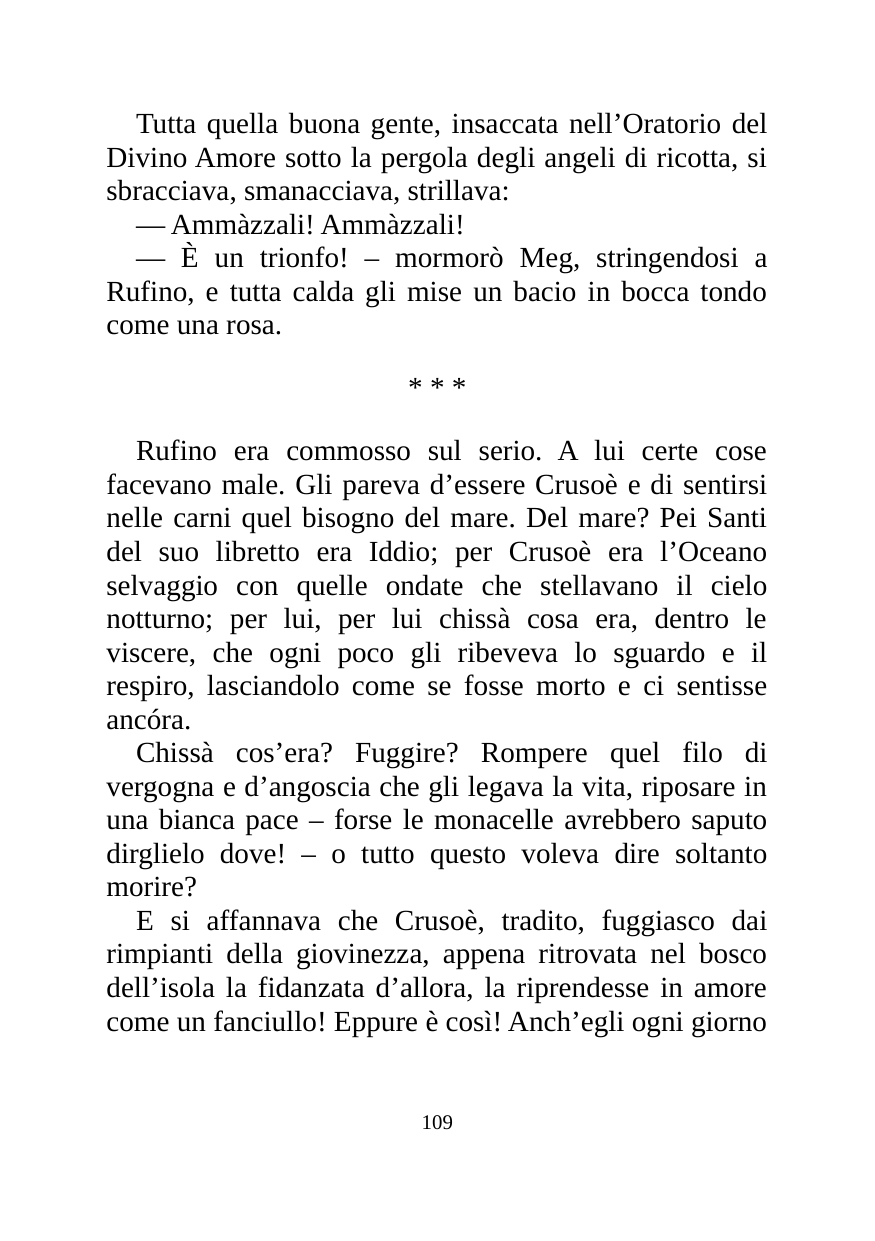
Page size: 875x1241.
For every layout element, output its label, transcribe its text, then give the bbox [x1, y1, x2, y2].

text Tutta quella buona gente, insaccata nell’Oratorio del Divino Amore sotto la pergola degli angeli di ricotta, si sbracciava, smanacciava, strillava: [106, 106, 768, 207]
text Chissà cos’era? Fuggire? Rompere quel filo di vergogna e d’angoscia che gli legava la vita, riposare in una bianca pace – forse le monacelle avrebbero saputo dirglielo dove! – o tutto questo voleva dire soltanto morire? [106, 735, 768, 903]
text E si affannava che Crusoè, tradito, fuggiasco dai rimpianti della giovinezza, appena ritrovata nel bosco dell’isola la fidanzata d’allora, la riprendesse in amore come un fanciullo! Eppure è così! Anch’egli ogni giorno [106, 903, 768, 1037]
text * * * [106, 371, 768, 404]
text Rufino era commosso sul serio. A lui certe cose facevano male. Gli pareva d’essere Crusoè e di sentirsi nelle carni quel bisogno del mare. Del mare? Pei Santi del suo libretto era Iddio; per Crusoè era l’Oceano selvaggio con quelle ondate che stellavano il cielo notturno; per lui, per lui chissà cosa era, dentro le viscere, che ogni poco gli ribeveva lo sguardo e il respiro, lasciandolo come se fosse morto e ci sentisse ancóra. [106, 433, 768, 735]
text — È un trionfo! – mormorò Meg, stringendosi a Rufino, e tutta calda gli mise un bacio in bocca tondo come una rosa. [106, 240, 768, 341]
text — Ammàzzali! Ammàzzali! [106, 207, 768, 240]
